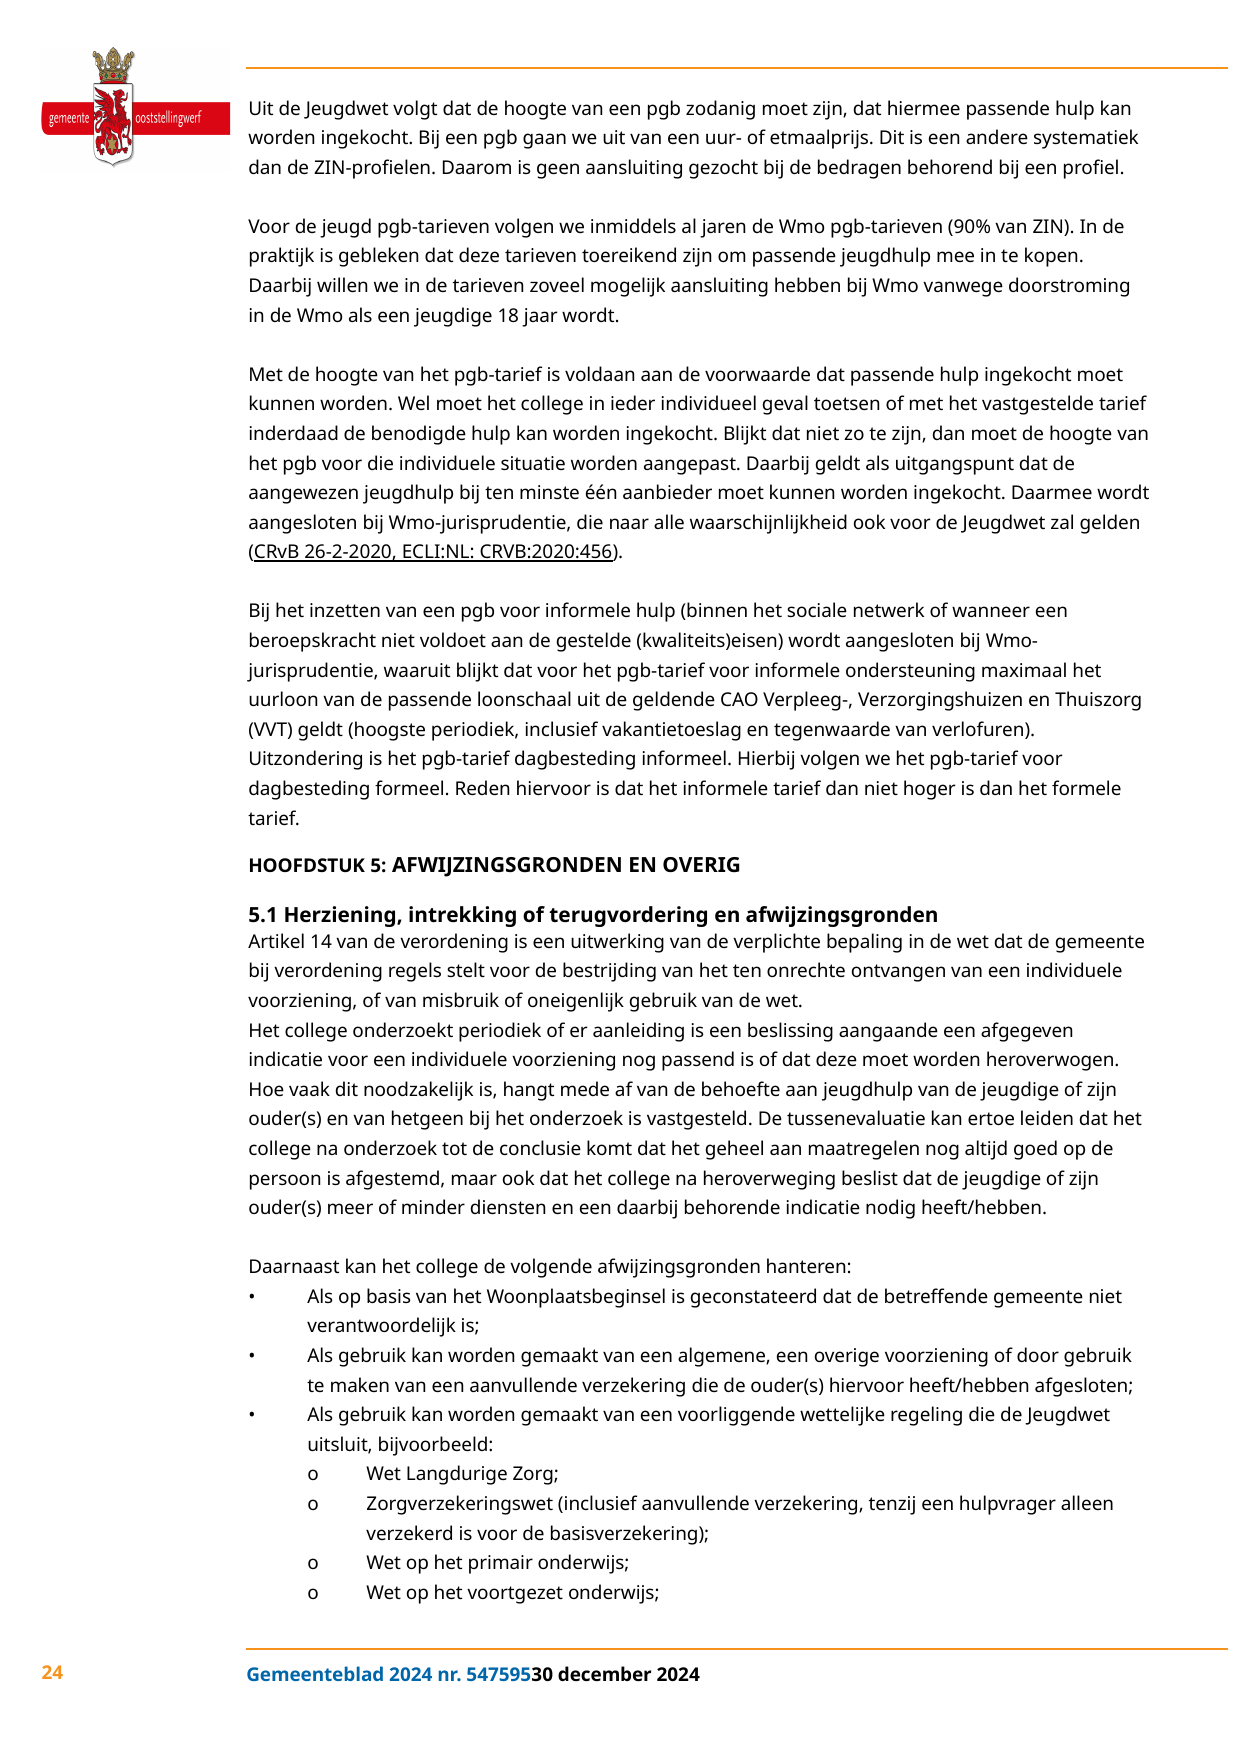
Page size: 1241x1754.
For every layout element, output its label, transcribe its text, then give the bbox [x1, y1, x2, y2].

text Artikel 14 van de verordening is een uitwerking van de verplichte bepaling in de wet dat de gemeente bij verordening regels stelt voor de bestrijding van het ten onrechte ontvangen van een individuele voorziening, of van misbruik of oneigenlijk gebruik van de wet. [248, 928, 1152, 1013]
text Daarnaast kan het college de volgende afwijzingsgronden hanteren: [248, 1253, 1152, 1279]
text Met de hoogte van het pgb-tarief is voldaan aan de voorwaarde dat passende hulp ingekocht moet kunnen worden. Wel moet het college in ieder individueel geval toetsen of met het vastgestelde tarief inderdaad de benodigde hulp kan worden ingekocht. Blijkt dat niet zo te zijn, dan moet de hoogte van het pgb voor die individuele situatie worden aangepast. Daarbij geldt als uitgangspunt dat de aangewezen jeugdhulp bij ten minste één aanbieder moet kunnen worden ingekocht. Daarmee wordt aangesloten bij Wmo-jurisprudentie, die naar alle waarschijnlijkheid ook voor de Jeugdwet zal gelden (CRvB 26-2-2020, ECLI:NL: CRVB:2020:456). [248, 361, 1152, 564]
list Als gebruik kan worden gemaakt van een algemene, een overige voorziening of door gebruik te maken van een aanvullende verzekering die de ouder(s) hiervoor heeft/hebben afgesloten; [248, 1342, 1152, 1398]
text 5.1 Herziening, intrekking of terugvordering en afwijzingsgronden [248, 900, 1152, 928]
list Wet op het primair onderwijs; [307, 1549, 1152, 1575]
text HOOFDSTUK 5: AFWIJZINGSGRONDEN EN OVERIG [248, 850, 1152, 879]
list Wet op het voortgezet onderwijs; [307, 1579, 1152, 1605]
text Voor de jeugd pgb-tarieven volgen we inmiddels al jaren de Wmo pgb-tarieven (90% van ZIN). In de praktijk is gebleken dat deze tarieven toereikend zijn om passende jeugdhulp mee in te kopen. Daarbij willen we in de tarieven zoveel mogelijk aansluiting hebben bij Wmo vanwege doorstroming in de Wmo als een jeugdige 18 jaar wordt. [248, 213, 1152, 328]
list Als gebruik kan worden gemaakt van een voorliggende wettelijke regeling die de Jeugdwet uitsluit, bijvoorbeeld: [248, 1401, 1152, 1457]
list Wet Langdurige Zorg; [307, 1461, 1152, 1486]
list Als op basis van het Woonplaatsbeginsel is geconstateerd dat de betreffende gemeente niet verantwoordelijk is; [248, 1283, 1152, 1338]
text Bij het inzetten van een pgb voor informele hulp (binnen het sociale netwerk of wanneer een beroepskracht niet voldoet aan de gestelde (kwaliteits)eisen) wordt aangesloten bij Wmo-jurisprudentie, waaruit blijkt dat voor het pgb-tarief voor informele ondersteuning maximaal het uurloon van de passende loonschaal uit de geldende CAO Verpleeg-, Verzorgingshuizen en Thuiszorg (VVT) geldt (hoogste periodiek, inclusief vakantietoeslag en tegenwaarde van verlofuren). Uitzondering is het pgb-tarief dagbesteding informeel. Hierbij volgen we het pgb-tarief voor dagbesteding formeel. Reden hiervoor is dat het informele tarief dan niet hoger is dan het formele tarief. [248, 598, 1152, 831]
text Het college onderzoekt periodiek of er aanleiding is een beslissing aangaande een afgegeven indicatie voor een individuele voorziening nog passend is of dat deze moet worden heroverwogen. Hoe vaak dit noodzakelijk is, hangt mede af van de behoefte aan jeugdhulp van de jeugdige of zijn ouder(s) en van hetgeen bij het onderzoek is vastgesteld. De tussenevaluatie kan ertoe leiden dat het college na onderzoek tot de conclusie komt dat het geheel aan maatregelen nog altijd goed op de persoon is afgestemd, maar ook dat het college na heroverweging beslist dat de jeugdige of zijn ouder(s) meer of minder diensten en een daarbij behorende indicatie nodig heeft/hebben. [248, 1017, 1152, 1220]
picture [41, 47, 231, 172]
list Zorgverzekeringswet (inclusief aanvullende verzekering, tenzij een hulpvrager alleen verzekerd is voor de basisverzekering); [307, 1490, 1152, 1546]
text Uit de Jeugdwet volgt dat de hoogte van een pgb zodanig moet zijn, dat hiermee passende hulp kan worden ingekocht. Bij een pgb gaan we uit van een uur- of etmaalprijs. Dit is een andere systematiek dan de ZIN-profielen. Daarom is geen aansluiting gezocht bij de bedragen behorend bij een profiel. [248, 95, 1152, 180]
